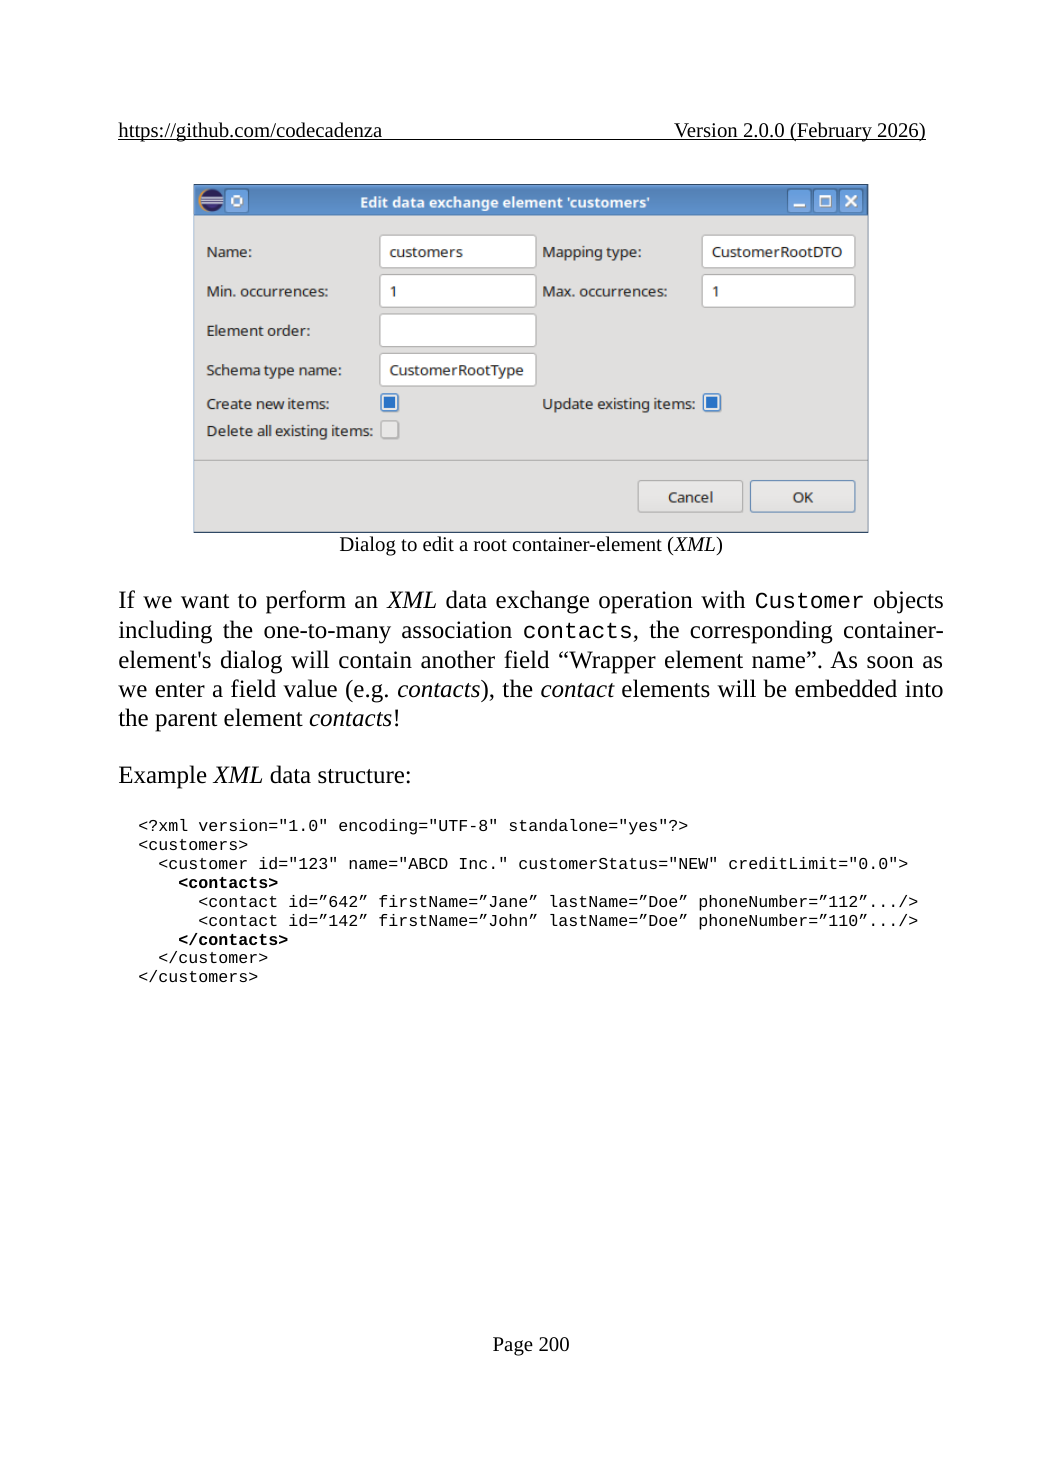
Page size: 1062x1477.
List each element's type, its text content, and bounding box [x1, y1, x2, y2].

text <customer id="123" name="ABCD Inc." customerStatus="NEW" creditLimit="0.0"> [118, 856, 944, 874]
text <?xml version="1.0" encoding="UTF-8" standalone="yes"?> [118, 818, 944, 837]
text <contacts> [118, 874, 944, 893]
text </contacts> [118, 931, 944, 950]
text <customers> [118, 837, 944, 856]
text </customers> [118, 969, 944, 988]
text </customer> [118, 950, 944, 969]
text Dialog to edit a root container-element (XML) [193, 533, 868, 556]
text <contact id=”142” firstName=”John” lastName=”Doe” phoneNumber=”110”.../> [118, 912, 944, 931]
picture [193, 184, 869, 533]
text If we want to perform an XML data exchange operation with Customer objects including the one-to-many association contacts, the corresponding container-element's dialog will contain another field “Wrapper element name”. As soon as we enter a field value (e.g. contacts), the contact elements will be embedded into the parent element contacts! [118, 585, 944, 732]
text <contact id=”642” firstName=”Jane” lastName=”Doe” phoneNumber=”112”.../> [118, 893, 944, 912]
text Example XML data structure: [118, 760, 944, 789]
